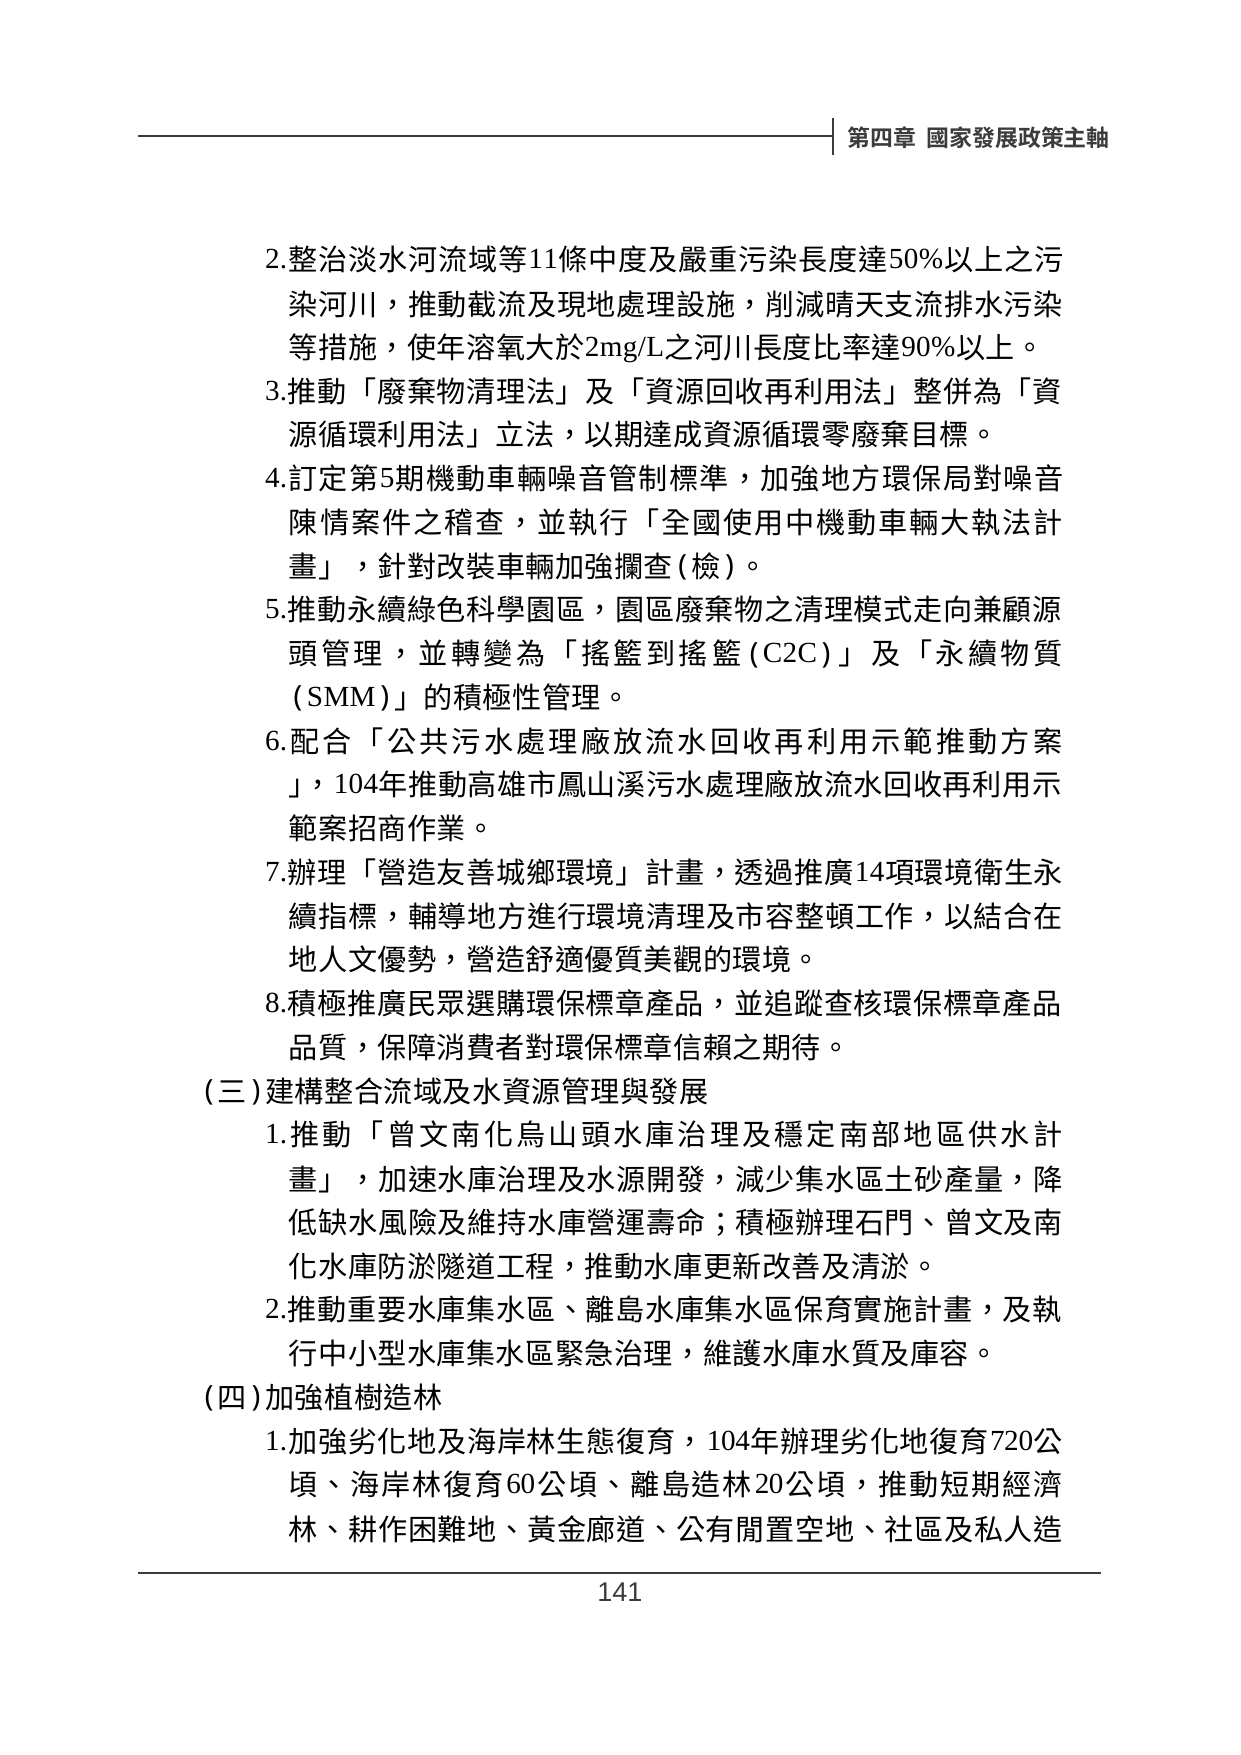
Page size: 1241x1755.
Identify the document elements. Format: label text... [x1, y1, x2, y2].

text 8.積極推廣民眾選購環保標章產品，並追蹤查核環保標章產品品質，保障消費者對環保標章信賴之期待。 [265, 980, 1063, 1067]
text (三)建構整合流域及水資源管理與發展 [200, 1067, 1063, 1111]
text 6.配合「公共污水處理廠放流水回收再利用示範推動方案｣，104年推動高雄市鳳山溪污水處理廠放流水回收再利用示範案招商作業。 [265, 717, 1063, 849]
text 2.推動重要水庫集水區、離島水庫集水區保育實施計畫，及執行中小型水庫集水區緊急治理，維護水庫水質及庫容。 [265, 1286, 1063, 1374]
text 1.加強劣化地及海岸林生態復育，104年辦理劣化地復育720公頃、海岸林復育60公頃、離島造林20公頃，推動短期經濟林、耕作困難地、黃金廊道、公有閒置空地、社區及私人造 [265, 1417, 1063, 1549]
text 4.訂定第5期機動車輛噪音管制標準，加強地方環保局對噪音陳情案件之稽查，並執行「全國使用中機動車輛大執法計畫」，針對改裝車輛加強攔查(檢)。 [265, 455, 1063, 586]
text 7.辦理「營造友善城鄉環境」計畫，透過推廣14項環境衛生永續指標，輔導地方進行環境清理及市容整頓工作，以結合在地人文優勢，營造舒適優質美觀的環境。 [265, 849, 1063, 980]
text 2.整治淡水河流域等11條中度及嚴重污染長度達50%以上之污染河川，推動截流及現地處理設施，削減晴天支流排水污染等措施，使年溶氧大於2mg/L之河川長度比率達90%以上。 [265, 236, 1063, 367]
text 5.推動永續綠色科學園區，園區廢棄物之清理模式走向兼顧源頭管理，並轉變為「搖籃到搖籃(C2C)」及「永續物質(SMM)」的積極性管理。 [265, 586, 1063, 717]
text 1.推動「曾文南化烏山頭水庫治理及穩定南部地區供水計畫」，加速水庫治理及水源開發，減少集水區土砂產量，降低缺水風險及維持水庫營運壽命；積極辦理石門、曾文及南化水庫防淤隧道工程，推動水庫更新改善及清淤。 [265, 1111, 1063, 1286]
text 3.推動「廢棄物清理法」及「資源回收再利用法」整併為「資源循環利用法」立法，以期達成資源循環零廢棄目標。 [265, 367, 1063, 455]
text (四)加強植樹造林 [200, 1374, 1063, 1417]
